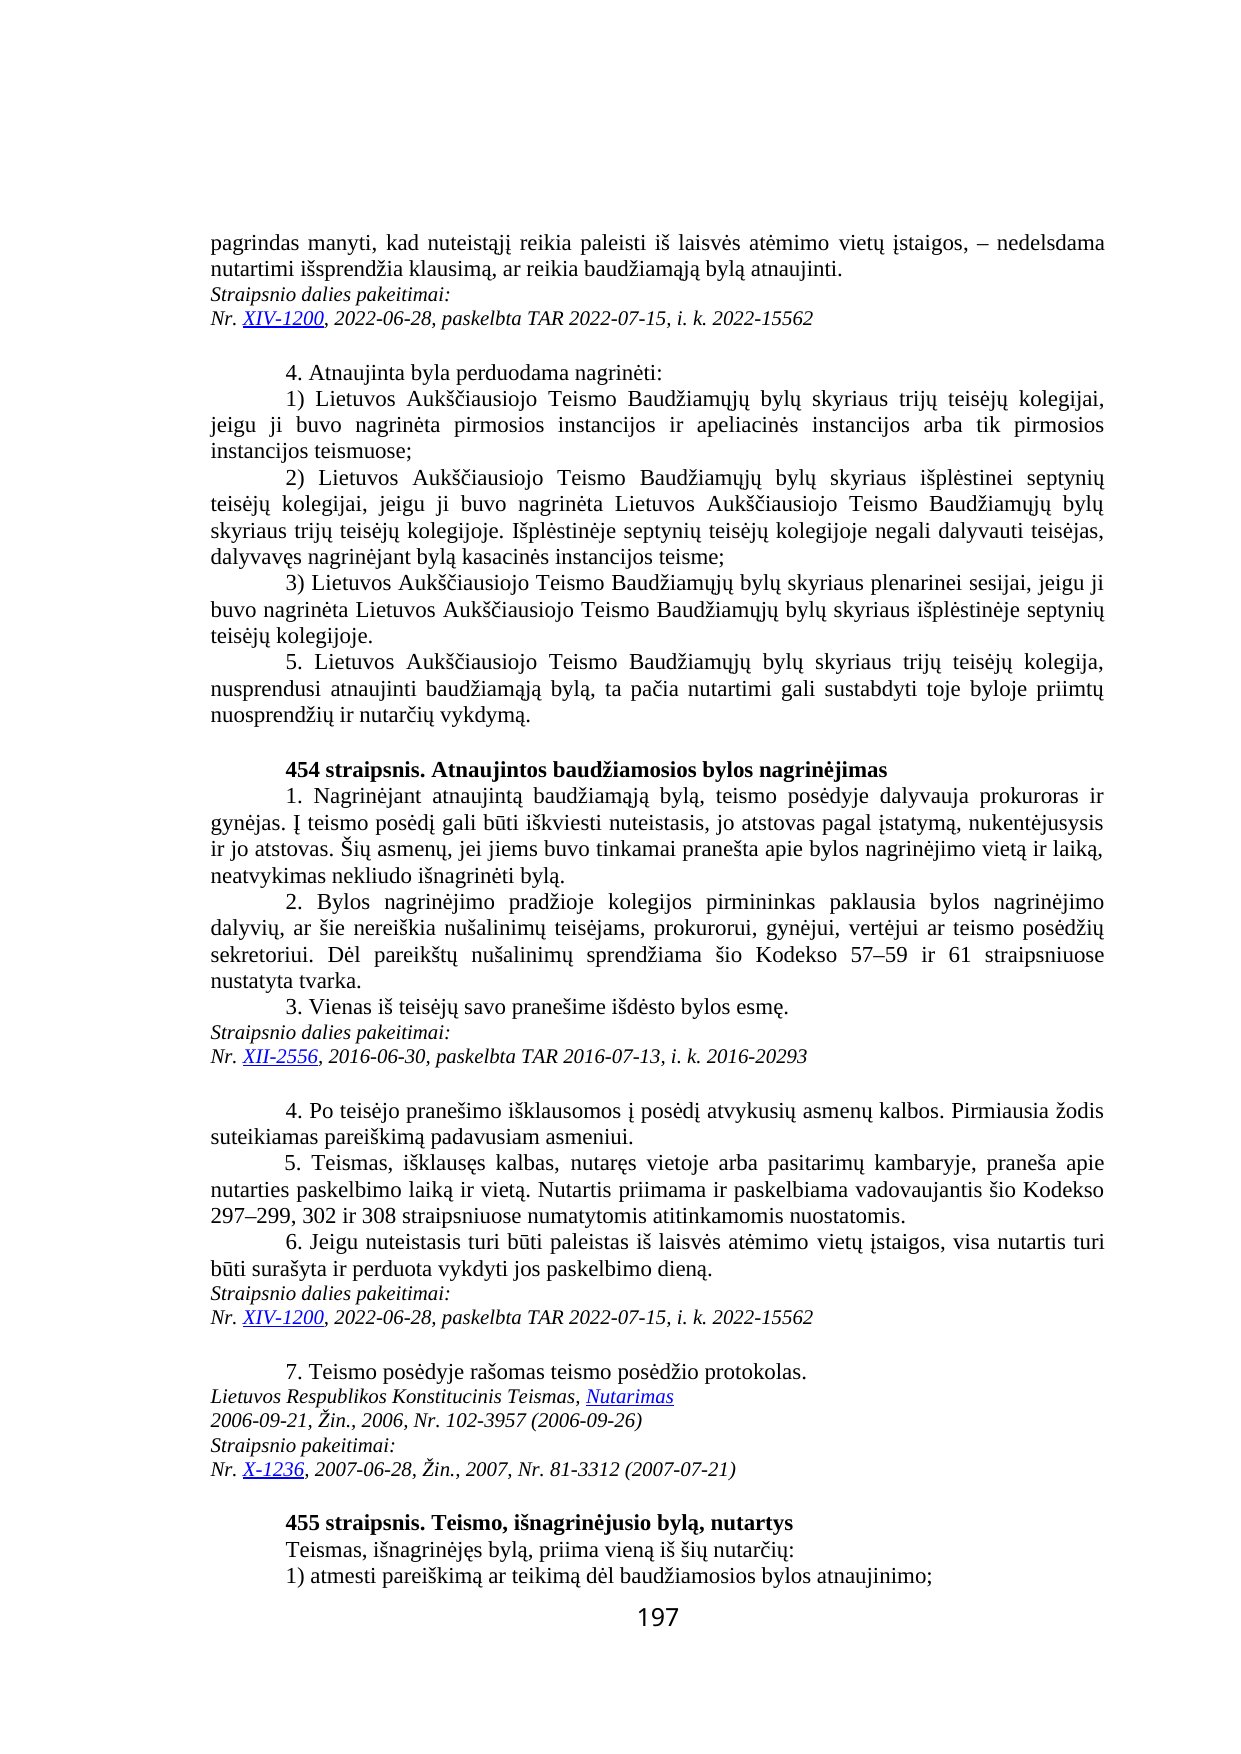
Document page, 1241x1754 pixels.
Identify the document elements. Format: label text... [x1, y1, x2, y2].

text Teismas, išnagrinėjęs bylą, priima vieną iš šių nutarčių: [210, 1536, 1105, 1562]
text 2) Lietuvos Aukščiausiojo Teismo Baudžiamųjų bylų skyriaus išplėstinei septynių teisėjų kolegijai, jeigu ji buvo nagrinėta Lietuvos Aukščiausiojo Teismo Baudžiamųjų bylų skyriaus trijų teisėjų kolegijoje. Išplėstinėje septynių teisėjų kolegijoje negali dalyvauti teisėjas, dalyvavęs nagrinėjant bylą kasacinės instancijos teisme; [210, 464, 1105, 569]
text 7. Teismo posėdyje rašomas teismo posėdžio protokolas. [210, 1358, 1105, 1384]
text Straipsnio dalies pakeitimai: [210, 282, 1105, 306]
text 1) atmesti pareiškimą ar teikimą dėl baudžiamosios bylos atnaujinimo; [210, 1562, 1105, 1588]
text 1) Lietuvos Aukščiausiojo Teismo Baudžiamųjų bylų skyriaus trijų teisėjų kolegijai, jeigu ji buvo nagrinėta pirmosios instancijos ir apeliacinės instancijos arba tik pirmosios instancijos teismuose; [210, 385, 1105, 464]
text Nr. XIV-1200, 2022-06-28, paskelbta TAR 2022-07-15, i. k. 2022-15562 [210, 306, 1105, 330]
text Straipsnio dalies pakeitimai: [210, 1020, 1105, 1044]
text Straipsnio pakeitimai: [210, 1432, 1105, 1457]
text 2006-09-21, Žin., 2006, Nr. 102-3957 (2006-09-26) [210, 1408, 1105, 1432]
text pagrindas manyti, kad nuteistąjį reikia paleisti iš laisvės atėmimo vietų įstaigos, – nedelsdama nutartimi išsprendžia klausimą, ar reikia baudžiamąją bylą atnaujinti. [210, 229, 1105, 282]
text 3. Vienas iš teisėjų savo pranešime išdėsto bylos esmę. [210, 993, 1105, 1020]
text 5. Teismas, išklausęs kalbas, nutaręs vietoje arba pasitarimų kambaryje, praneša apie nutarties paskelbimo laiką ir vietą. Nutartis priimama ir paskelbiama vadovaujantis šio Kodekso 297–299, 302 ir 308 straipsniuose numatytomis atitinkamomis nuostatomis. [210, 1149, 1105, 1228]
text 3) Lietuvos Aukščiausiojo Teismo Baudžiamųjų bylų skyriaus plenarinei sesijai, jeigu ji buvo nagrinėta Lietuvos Aukščiausiojo Teismo Baudžiamųjų bylų skyriaus išplėstinėje septynių teisėjų kolegijoje. [210, 569, 1105, 648]
text 4. Atnaujinta byla perduodama nagrinėti: [210, 358, 1105, 385]
text 5. Lietuvos Aukščiausiojo Teismo Baudžiamųjų bylų skyriaus trijų teisėjų kolegija, nusprendusi atnaujinti baudžiamąją bylą, ta pačia nutartimi gali sustabdyti toje byloje priimtų nuosprendžių ir nutarčių vykdymą. [210, 648, 1105, 727]
text Nr. XIV-1200, 2022-06-28, paskelbta TAR 2022-07-15, i. k. 2022-15562 [210, 1305, 1105, 1329]
text Straipsnio dalies pakeitimai: [210, 1281, 1105, 1305]
text 455 straipsnis. Teismo, išnagrinėjusio bylą, nutartys [210, 1509, 1105, 1536]
text 2. Bylos nagrinėjimo pradžioje kolegijos pirmininkas paklausia bylos nagrinėjimo dalyvių, ar šie nereiškia nušalinimų teisėjams, prokurorui, gynėjui, vertėjui ar teismo posėdžių sekretoriui. Dėl pareikštų nušalinimų sprendžiama šio Kodekso 57–59 ir 61 straipsniuose nustatyta tvarka. [210, 888, 1105, 993]
text Nr. X-1236, 2007-06-28, Žin., 2007, Nr. 81-3312 (2007-07-21) [210, 1457, 1105, 1481]
text 1. Nagrinėjant atnaujintą baudžiamąją bylą, teismo posėdyje dalyvauja prokuroras ir gynėjas. Į teismo posėdį gali būti iškviesti nuteistasis, jo atstovas pagal įstatymą, nukentėjusysis ir jo atstovas. Šių asmenų, jei jiems buvo tinkamai pranešta apie bylos nagrinėjimo vietą ir laiką, neatvykimas nekliudo išnagrinėti bylą. [210, 783, 1105, 888]
text Nr. XII-2556, 2016-06-30, paskelbta TAR 2016-07-13, i. k. 2016-20293 [210, 1044, 1105, 1068]
text 6. Jeigu nuteistasis turi būti paleistas iš laisvės atėmimo vietų įstaigos, visa nutartis turi būti surašyta ir perduota vykdyti jos paskelbimo dieną. [210, 1228, 1105, 1281]
text Lietuvos Respublikos Konstitucinis Teismas, Nutarimas [210, 1384, 1105, 1408]
text 4. Po teisėjo pranešimo išklausomos į posėdį atvykusių asmenų kalbos. Pirmiausia žodis suteikiamas pareiškimą padavusiam asmeniui. [210, 1097, 1105, 1149]
text 454 straipsnis. Atnaujintos baudžiamosios bylos nagrinėjimas [210, 756, 1105, 783]
